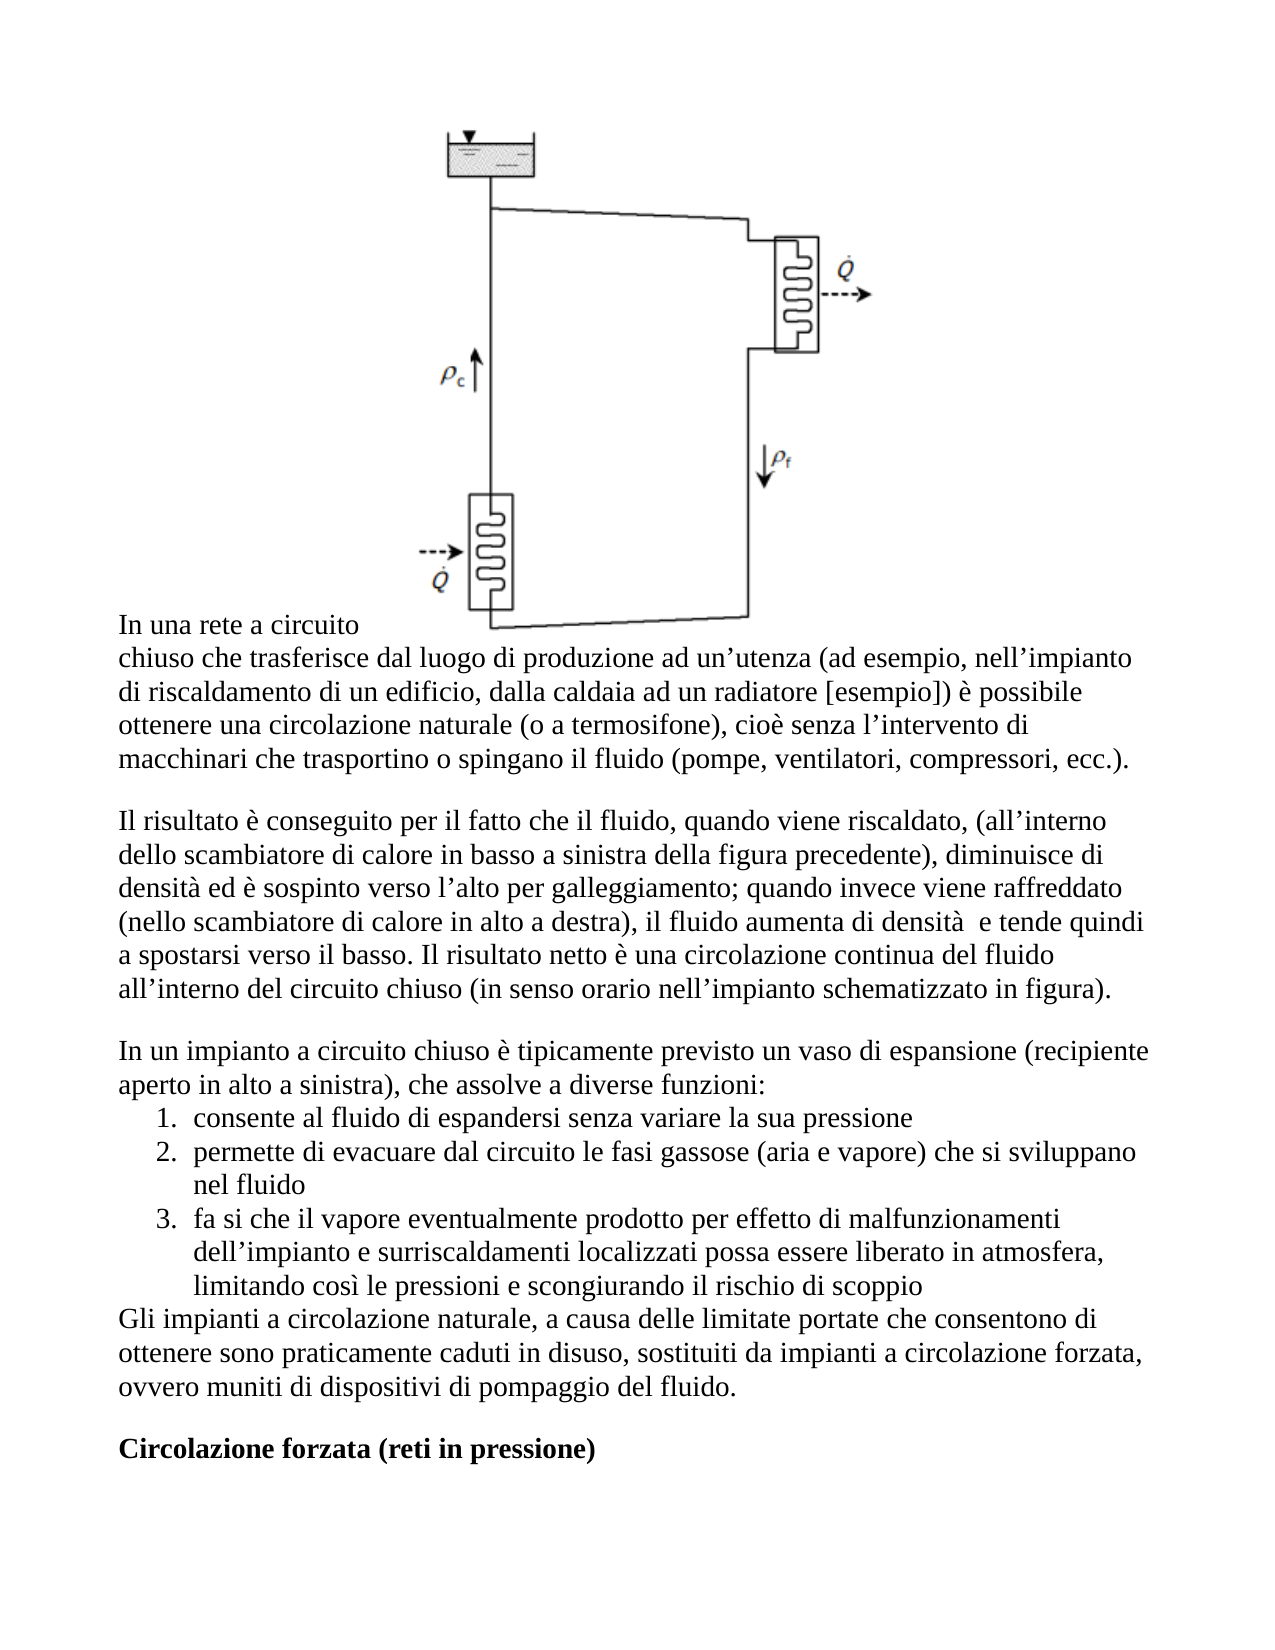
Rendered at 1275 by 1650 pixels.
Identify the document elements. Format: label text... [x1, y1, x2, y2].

list permette di evacuare dal circuito le fasi gassose (aria e vapore) che si sviluppano nel fluido [156, 1134, 1157, 1201]
text Il risultato è conseguito per il fatto che il fluido, quando viene riscaldato, (all’interno dello scambiatore di calore in basso a sinistra della figura precedente), diminuisce di densità ed è sospinto verso l’alto per galleggiamento; quando invece viene raffreddato (nello scambiatore di calore in alto a destra), il fluido aumenta di densità e tende quindi a spostarsi verso il basso. Il risultato netto è una circolazione continua del fluido all’interno del circuito chiuso (in senso orario nell’impianto schematizzato in figura). [118, 803, 1157, 1004]
picture [396, 118, 879, 637]
text Gli impianti a circolazione naturale, a causa delle limitate portate che consentono di ottenere sono praticamente caduti in disuso, sostituiti da impianti a circolazione forzata, ovvero muniti di dispositivi di pompaggio del fluido. [118, 1302, 1157, 1402]
text In un impianto a circuito chiuso è tipicamente previsto un vaso di espansione (recipiente aperto in alto a sinistra), che assolve a diverse funzioni: [118, 1033, 1157, 1100]
text In una rete a circuito chiuso che trasferisce dal luogo di produzione ad un’utenza (ad esempio, nell’impianto di riscaldamento di un edificio, dalla caldaia ad un radiatore [esempio]) è possibile ottenere una circolazione naturale (o a termosifone), cioè senza l’intervento di macchinari che trasportino o spingano il fluido (pompe, ventilatori, compressori, ecc.). [118, 607, 1157, 774]
list fa si che il vapore eventualmente prodotto per effetto di malfunzionamenti dell’impianto e surriscaldamenti localizzati possa essere liberato in atmosfera, limitando così le pressioni e scongiurando il rischio di scoppio [156, 1201, 1157, 1302]
text Circolazione forzata (reti in pressione) [118, 1431, 1157, 1464]
list consente al fluido di espandersi senza variare la sua pressione [156, 1100, 1157, 1134]
